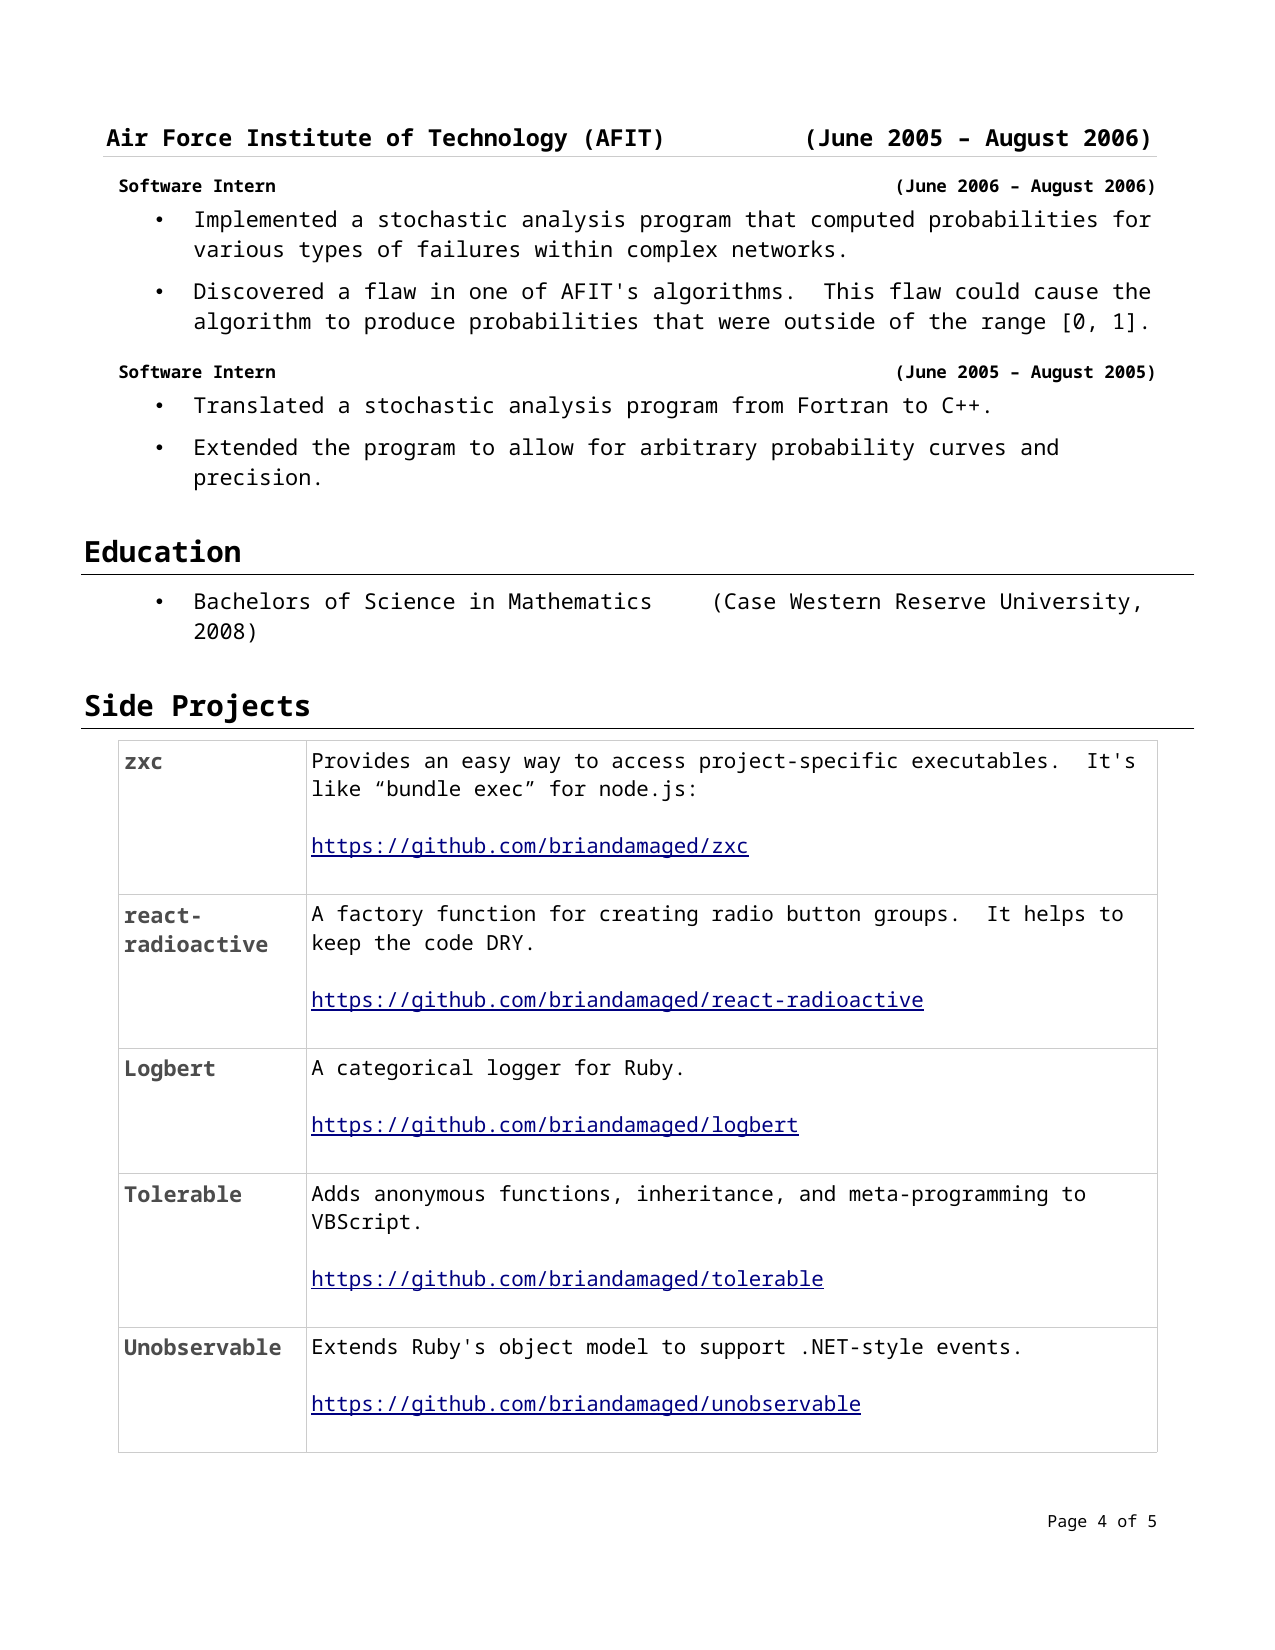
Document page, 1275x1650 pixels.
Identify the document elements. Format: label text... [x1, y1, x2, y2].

subtitle Air Force Institute of Technology (AFIT) (June 2005 – August 2006) [103, 118, 1157, 156]
subtitle Education [81, 528, 1194, 574]
list Bachelors of Science in Mathematics (Case Western Reserve University, 2008) [156, 586, 1157, 646]
table_cell Extends Ruby's object model to support .NET-style events. https://github.com/briandamaged/unobservable [307, 1328, 1157, 1452]
table_cell Unobservable [119, 1328, 306, 1452]
subtitle Software Intern (June 2005 – August 2005) [118, 360, 1157, 384]
table_cell Tolerable [119, 1174, 306, 1327]
list Implemented a stochastic analysis program that computed probabilities for various types of failures within complex networks. [156, 204, 1157, 263]
subtitle Software Intern (June 2006 – August 2006) [118, 174, 1157, 198]
table_cell Logbert [119, 1049, 306, 1173]
table_header Provides an easy way to access project-specific executables. It's like “bundle exec” for node.js: https://github.com/briandamaged/zxc [307, 741, 1157, 894]
table_cell react-radioactive [119, 895, 306, 1047]
list Extended the program to allow for arbitrary probability curves and precision. [156, 432, 1157, 492]
table_header zxc [119, 741, 306, 894]
subtitle Side Projects [81, 682, 1194, 728]
table_cell A factory function for creating radio button groups. It helps to keep the code DRY. https://github.com/briandamaged/react-radioactive [307, 895, 1157, 1047]
table_cell A categorical logger for Ruby. https://github.com/briandamaged/logbert [307, 1049, 1157, 1173]
list Translated a stochastic analysis program from Fortran to C++. [156, 390, 1157, 420]
list Discovered a flaw in one of AFIT's algorithms. This flaw could cause the algorithm to produce probabilities that were outside of the range [0, 1]. [156, 276, 1157, 336]
table_cell Adds anonymous functions, inheritance, and meta-programming to VBScript. https://github.com/briandamaged/tolerable [307, 1174, 1157, 1327]
